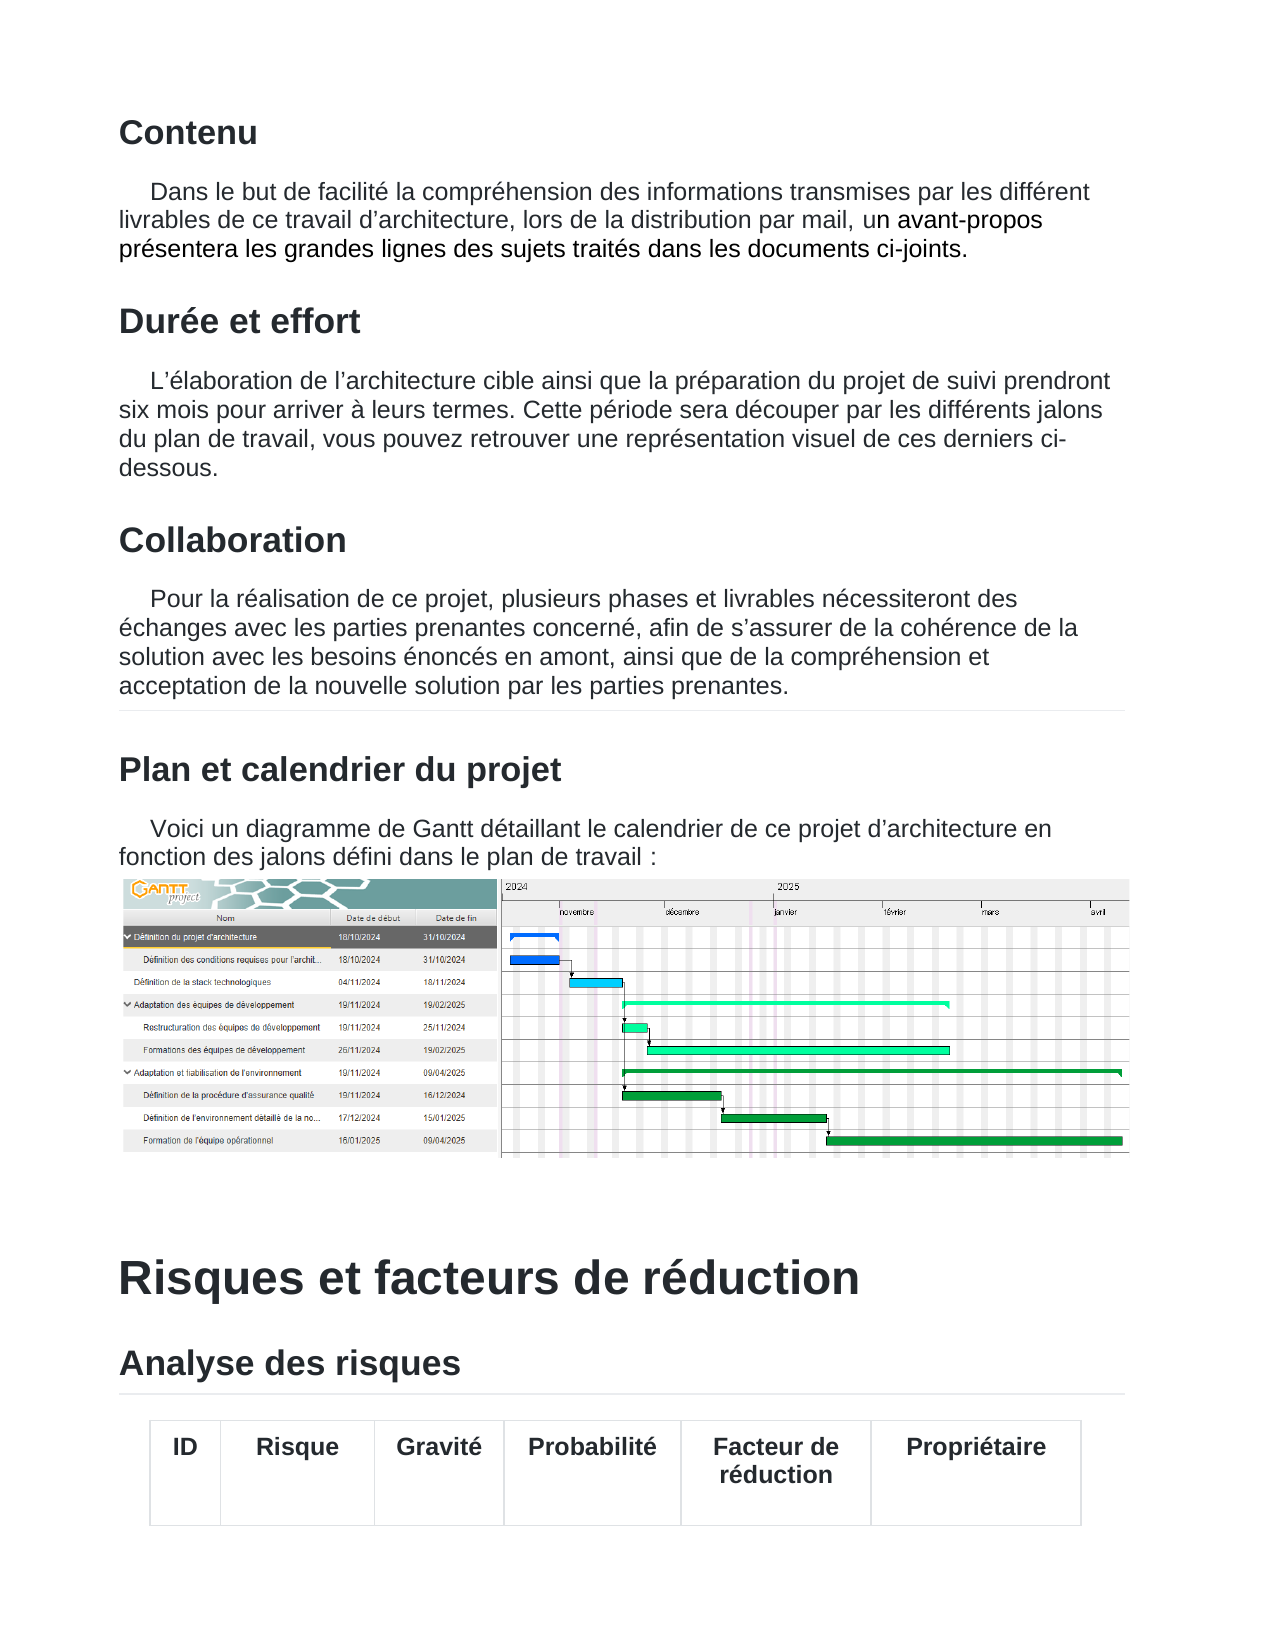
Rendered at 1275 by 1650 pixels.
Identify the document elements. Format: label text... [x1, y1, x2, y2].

table_header Risque [221, 1421, 374, 1524]
subtitle Durée et effort [119, 301, 1125, 341]
text Pour la réalisation de ce projet, plusieurs phases et livrables nécessiteront des échanges avec les parties prenantes concerné, afin de s’assurer de la cohérence de la solution avec les besoins énoncés en amont, ainsi que de la compréhension et acceptation de la nouvelle solution par les parties prenantes. [119, 584, 1125, 710]
table_header Probabilité [505, 1421, 680, 1524]
table_header Facteur de réduction [682, 1421, 870, 1524]
table_header ID [151, 1421, 220, 1524]
text Voici un diagramme de Gantt détaillant le calendrier de ce projet d’architecture en fonction des jalons défini dans le plan de travail : [119, 813, 1125, 871]
text Dans le but de facilité la compréhension des informations transmises par les différent livrables de ce travail d’architecture, lors de la distribution par mail, un avant-propos présentera les grandes lignes des sujets traités dans les documents ci-joints. [119, 177, 1125, 263]
subtitle Contenu [119, 112, 1125, 152]
subtitle Risques et facteurs de réduction [119, 1249, 1125, 1304]
table_header Propriétaire [872, 1421, 1080, 1524]
text L’élaboration de l’architecture cible ainsi que la préparation du projet de suivi prendront six mois pour arriver à leurs termes. Cette période sera découper par les différents jalons du plan de travail, vous pouvez retrouver une représentation visuel de ces derniers ci-dessous. [119, 366, 1125, 481]
subtitle Collaboration [119, 519, 1125, 559]
subtitle Plan et calendrier du projet [119, 749, 1125, 788]
table_header Gravité [375, 1421, 503, 1524]
picture [123, 879, 1130, 1158]
subtitle Analyse des risques [119, 1342, 1125, 1393]
